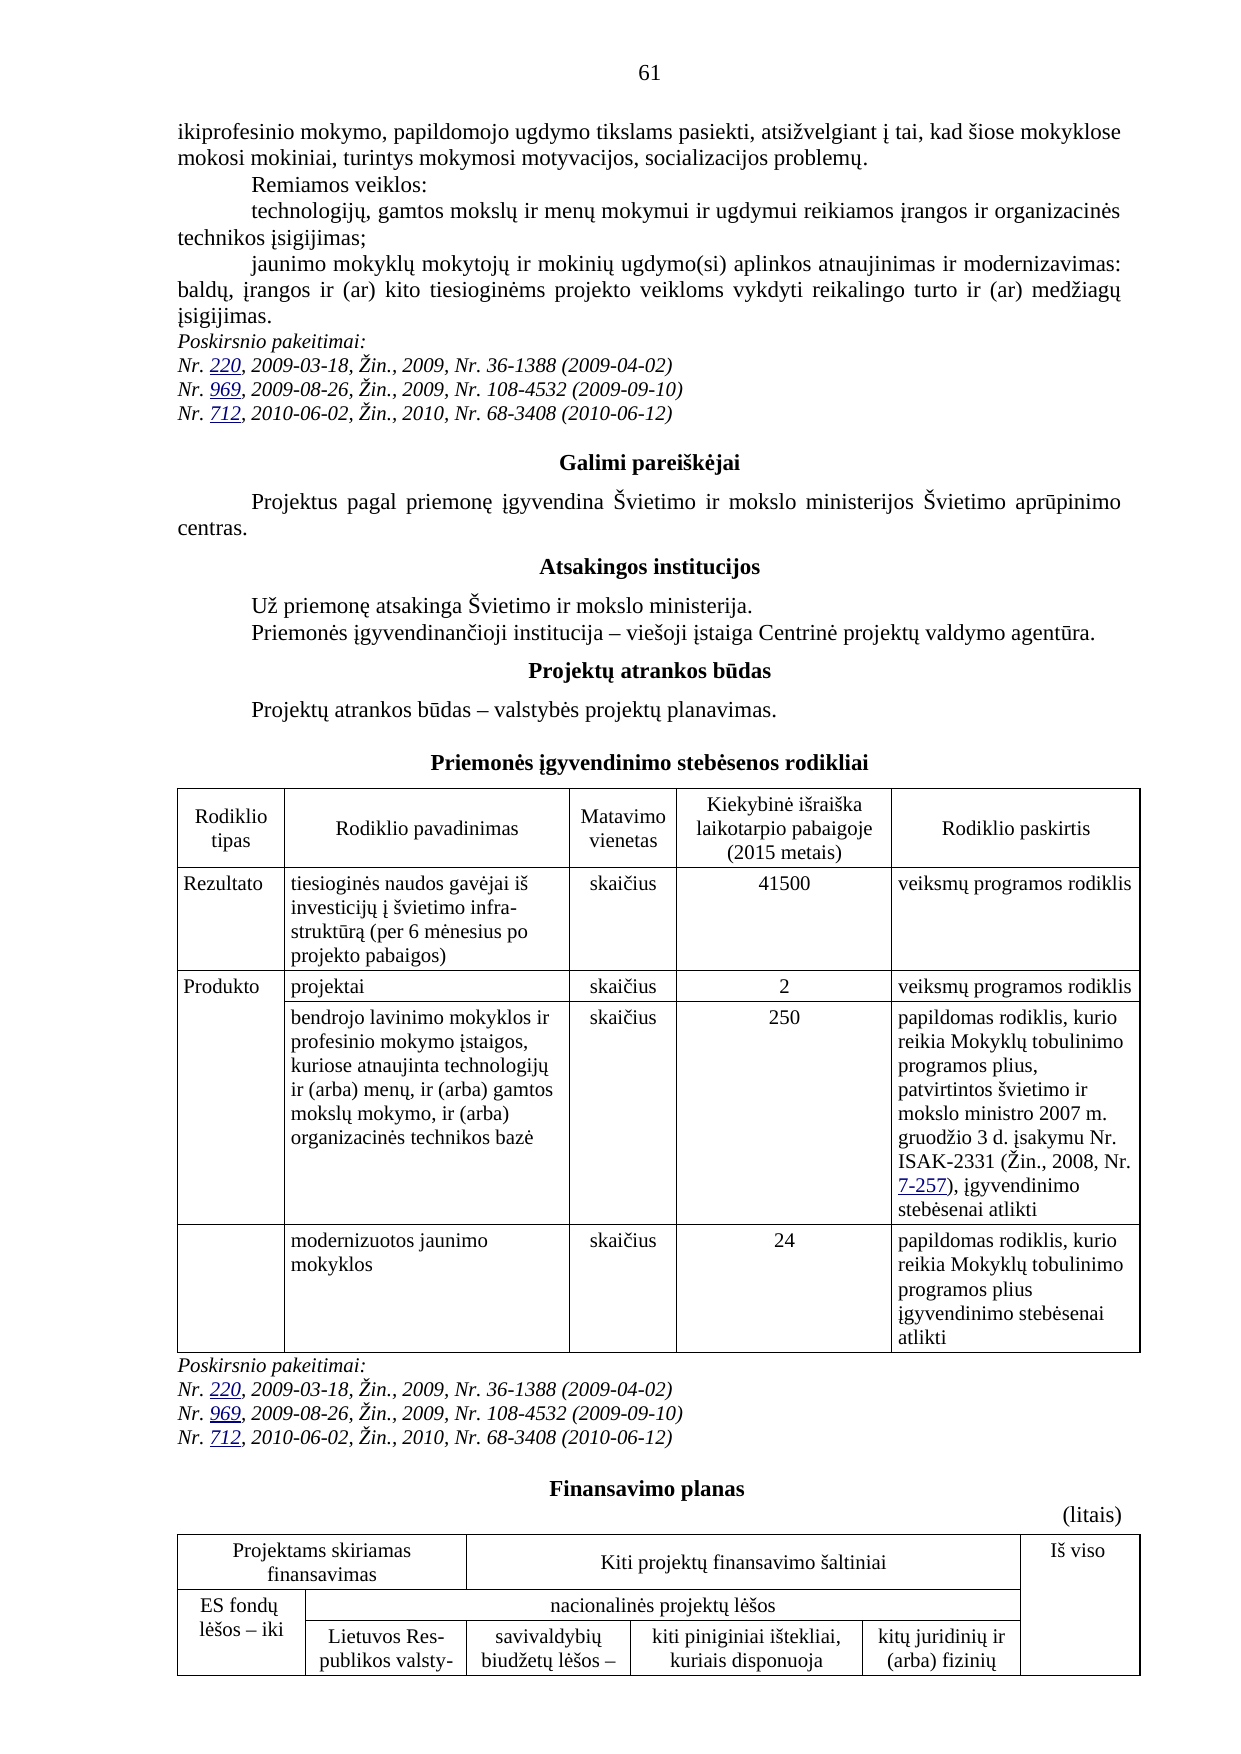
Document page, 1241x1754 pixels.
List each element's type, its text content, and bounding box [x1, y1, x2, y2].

text Nr. 969, 2009-08-26, Žin., 2009, Nr. 108-4532 (2009-09-10) [177, 377, 1122, 401]
table_cell Rezultato [178, 868, 284, 970]
text Nr. 220, 2009-03-18, Žin., 2009, Nr. 36-1388 (2009-04-02) [177, 353, 1122, 377]
text Nr. 969, 2009-08-26, Žin., 2009, Nr. 108-4532 (2009-09-10) [177, 1401, 1122, 1425]
text Už priemonę atsakinga Švietimo ir mokslo ministerija. [177, 592, 1122, 618]
table_cell 250 [677, 1002, 891, 1224]
table_cell 41500 [677, 868, 891, 970]
table_header Kiekybinė išraiška laikotarpio pabaigoje (2015 metais) [677, 789, 891, 867]
table_header Rodiklio paskirtis [892, 789, 1139, 867]
table_cell veiksmų programos rodiklis [892, 868, 1139, 970]
table_cell papildomas rodiklis, kurio reikia Mokyklų tobulinimo programos plius įgyvendinimo stebėsenai atlikti [892, 1225, 1139, 1352]
text Nr. 220, 2009-03-18, Žin., 2009, Nr. 36-1388 (2009-04-02) [177, 1377, 1122, 1401]
table_cell [178, 1225, 284, 1352]
table_cell skaičius [570, 1225, 676, 1352]
text Poskirsnio pakeitimai: [177, 1353, 1122, 1377]
table_cell kiti piniginiai ištekliai, kuriais disponuoja [631, 1621, 862, 1675]
table_header Matavimo vienetas [570, 789, 676, 867]
table_header Rodiklio pavadinimas [285, 789, 569, 867]
table_header Kiti projektų finansavimo šaltiniai [467, 1535, 1020, 1589]
table_cell skaičius [570, 868, 676, 970]
text Nr. 712, 2010-06-02, Žin., 2010, Nr. 68-3408 (2010-06-12) [177, 401, 1122, 425]
table_header Iš viso [1021, 1535, 1139, 1675]
table_cell modernizuotos jaunimo mokyklos [285, 1225, 569, 1352]
table_cell 2 [677, 971, 891, 1001]
text Atsakingos institucijos [177, 553, 1122, 580]
text technologijų, gamtos mokslų ir menų mokymui ir ugdymui reikiamos įrangos ir organizacinės technikos įsigijimas; [177, 197, 1122, 250]
table_header Projektams skiriamas finansavimas [178, 1535, 466, 1589]
table_cell skaičius [570, 971, 676, 1001]
text Projektų atrankos būdas [177, 657, 1122, 684]
table_cell ES fondų lėšos – iki [178, 1590, 305, 1675]
table_cell skaičius [570, 1002, 676, 1224]
table_cell Produkto [178, 971, 284, 1224]
table_cell veiksmų programos rodiklis [892, 971, 1139, 1001]
text Priemonės įgyvendinimo stebėsenos rodikliai [177, 749, 1122, 775]
table_cell tiesioginės naudos gavėjai iš investicijų į švietimo infra­struktūrą (per 6 mėnesius po projekto pabaigos) [285, 868, 569, 970]
text Priemonės įgyvendinančioji institucija – viešoji įstaiga Centrinė projektų valdymo agentūra. [177, 618, 1122, 645]
table_cell bendrojo lavinimo mokyklos ir profesinio mokymo įstaigos, kuriose atnaujinta technologijų ir (arba) menų, ir (arba) gamtos mokslų mokymo, ir (arba) organizacinės technikos bazė [285, 1002, 569, 1224]
table_cell Lietuvos Res­publikos valsty­ [306, 1621, 466, 1675]
text Poskirsnio pakeitimai: [177, 329, 1122, 353]
text Finansavimo planas [177, 1475, 1122, 1502]
text jaunimo mokyklų mokytojų ir mokinių ugdymo(si) aplinkos atnaujinimas ir modernizavimas: baldų, įrangos ir (ar) kito tiesioginėms projekto veikloms vykdyti reikalingo turto ir (ar) medžiagų įsigijimas. [177, 250, 1122, 329]
text Remiamos veiklos: [177, 171, 1122, 197]
table_cell kitų juridinių ir (arba) fizinių [863, 1621, 1020, 1675]
text Projektus pagal priemonę įgyvendina Švietimo ir mokslo ministerijos Švietimo aprūpinimo centras. [177, 488, 1122, 541]
text Nr. 712, 2010-06-02, Žin., 2010, Nr. 68-3408 (2010-06-12) [177, 1425, 1122, 1449]
table_cell 24 [677, 1225, 891, 1352]
table_cell projektai [285, 971, 569, 1001]
table_cell nacionalinės projektų lėšos [306, 1590, 1020, 1620]
text ikiprofesinio mokymo, papildomojo ugdymo tikslams pasiekti, atsižvelgiant į tai, kad šiose mokyklose mokosi mokiniai, turintys mokymosi motyvacijos, socializacijos problemų. [177, 118, 1122, 171]
table_cell savivaldybių biudžetų lėšos – [467, 1621, 630, 1675]
text Galimi pareiškėjai [177, 449, 1122, 476]
table_cell papildomas rodiklis, kurio reikia Mokyklų tobulinimo programos plius, patvirtintos švietimo ir mokslo ministro 2007 m. gruodžio 3 d. įsakymu Nr. ISAK-2331 (Žin., 2008, Nr. 7-257), įgyvendinimo stebėsenai atlikti [892, 1002, 1139, 1224]
text (litais) [177, 1502, 1122, 1528]
text Projektų atrankos būdas – valstybės projektų planavimas. [177, 696, 1122, 723]
table_header Rodiklio tipas [178, 789, 284, 867]
